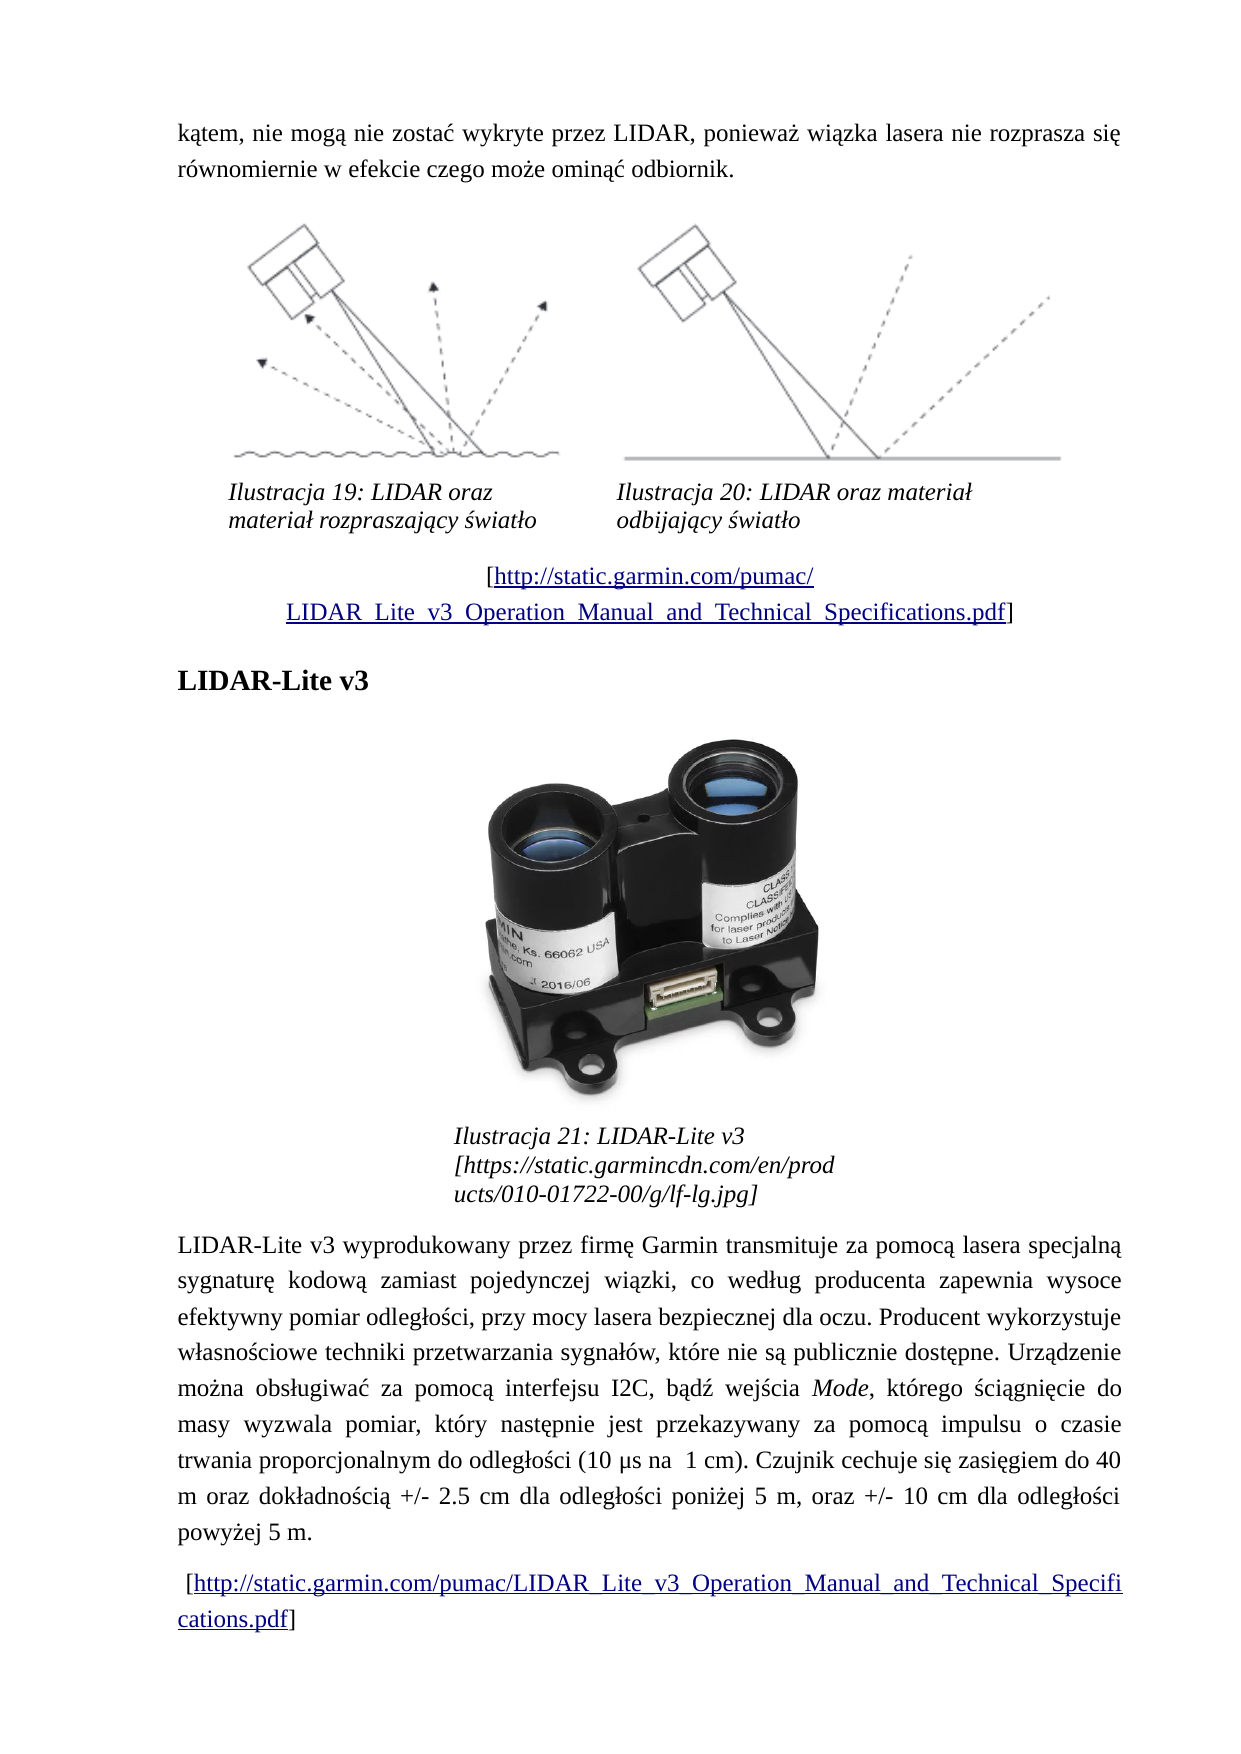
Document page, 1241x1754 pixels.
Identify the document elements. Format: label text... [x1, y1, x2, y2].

picture [616, 217, 1072, 472]
text LIDAR-Lite v3 wyprodukowany przez firmę Garmin transmituje za pomocą lasera specjalną sygnaturę kodową zamiast pojedynczej wiązki, co według producenta zapewnia wysoce efektywny pomiar odległości, przy mocy lasera bezpiecznej dla oczu. Producent wykorzystuje własnościowe techniki przetwarzania sygnałów, które nie są publicznie dostępne. Urządzenie można obsługiwać za pomocą interfejsu I2C, bądź wejścia Mode, którego ściągnięcie do masy wyzwala pomiar, który następnie jest przekazywany za pomocą impulsu o czasie trwania proporcjonalnym do odległości (10 μs na 1 cm). Czujnik cechuje się zasięgiem do 40 m oraz dokładnością +/- 2.5 cm dla odległości poniżej 5 m, oraz +/- 10 cm dla odległości powyżej 5 m. [177, 1230, 1122, 1546]
text [http://static.garmin.com/pumac/LIDAR_Lite_v3_Operation_Manual_and_Technical_Specifications.pdf] [177, 561, 1122, 626]
text kątem, nie mogą nie zostać wykryte przez LIDAR, ponieważ wiązka lasera nie rozprasza się równomiernie w efekcie czego może ominąć odbiornik. [177, 118, 1122, 183]
text [http://static.garmin.com/pumac/LIDAR_Lite_v3_Operation_Manual_and_Technical_Specifications.pdf] [177, 1568, 1122, 1633]
subtitle LIDAR-Lite v3 [177, 663, 1122, 696]
text Ilustracja 21: LIDAR-Lite v3 [https://static.garmincdn.com/en/products/010-01722-00/g/lf-lg.jpg] [454, 1116, 846, 1208]
picture [228, 219, 579, 472]
picture [453, 721, 846, 1116]
text Ilustracja 20: LIDAR oraz materiał odbijający światło [616, 472, 1071, 534]
text Ilustracja 19: LIDAR oraz materiał rozpraszający światło [228, 472, 579, 534]
